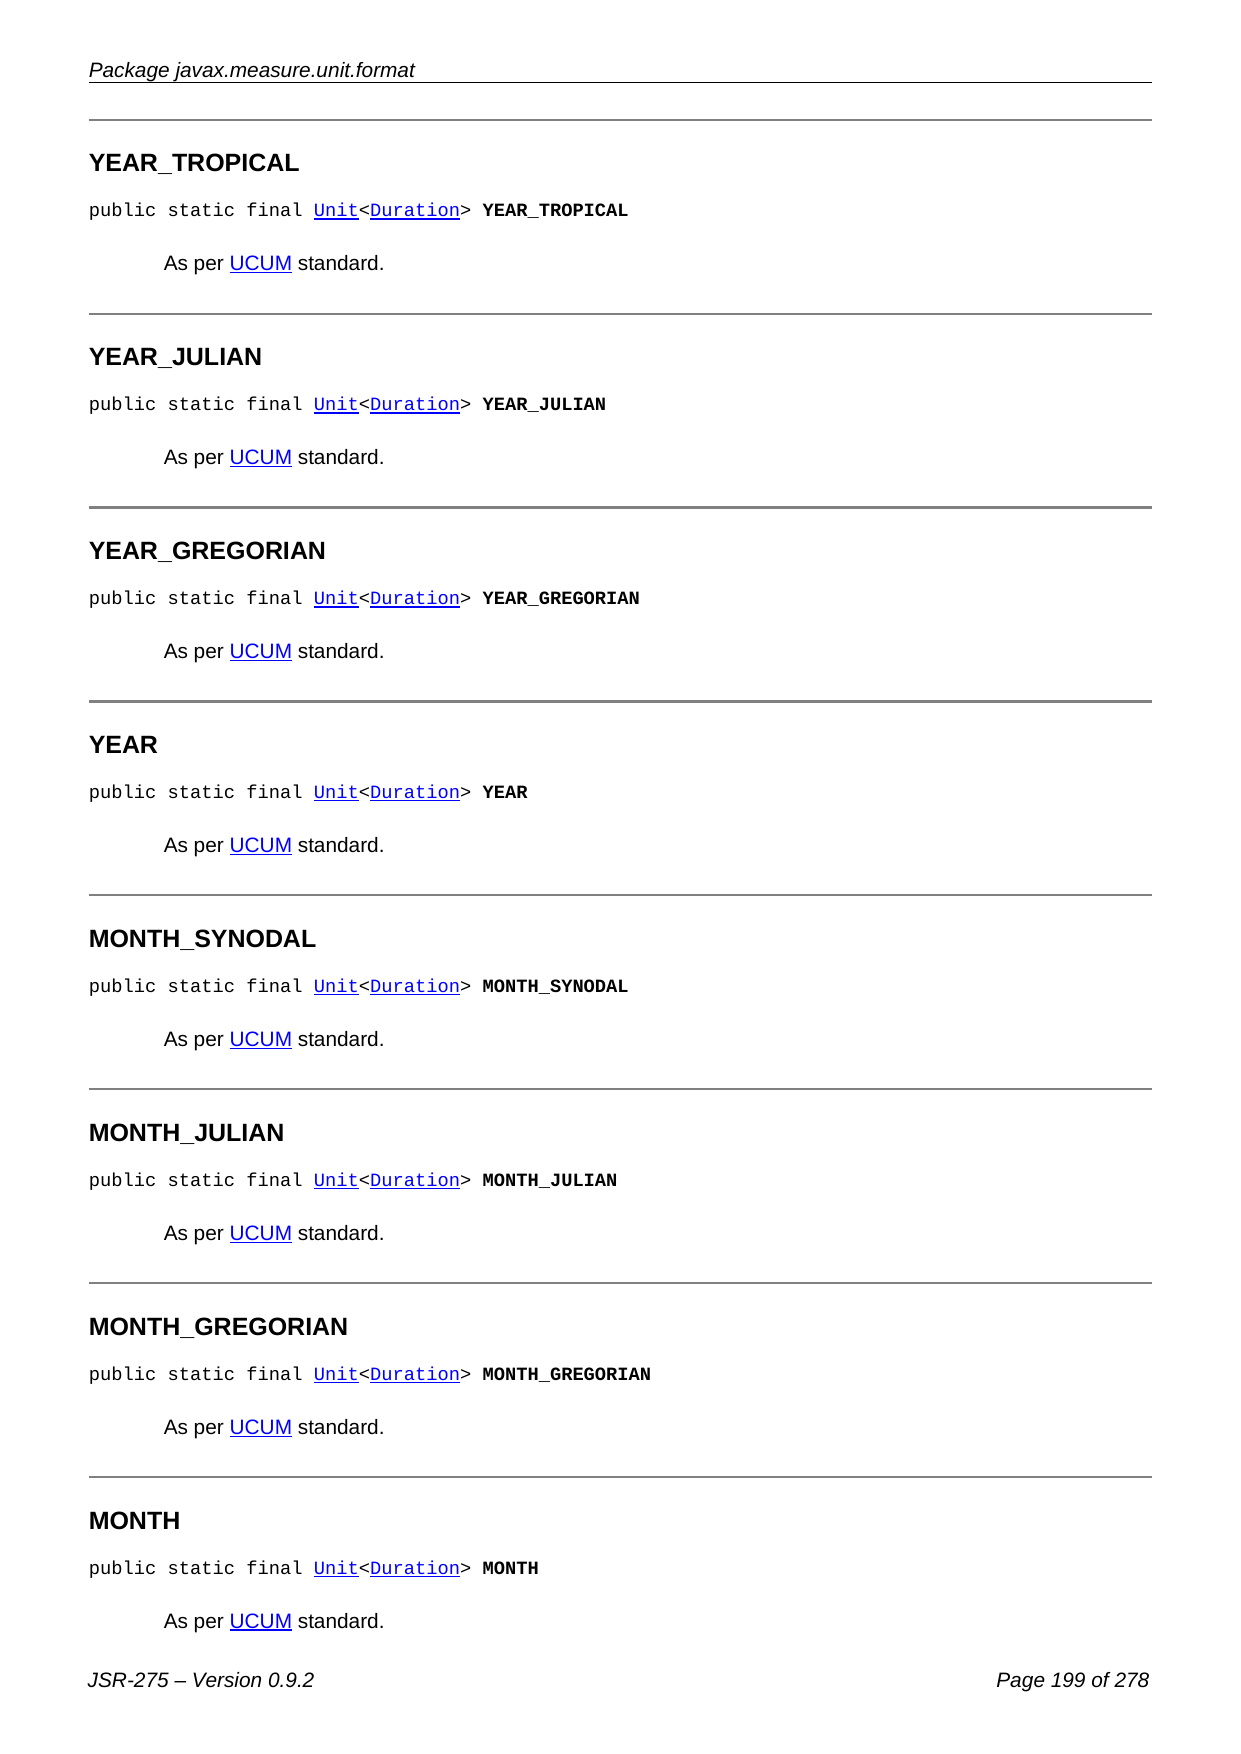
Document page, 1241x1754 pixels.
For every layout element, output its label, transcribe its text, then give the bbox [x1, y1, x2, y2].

subtitle YEAR_GREGORIAN [88, 537, 1152, 565]
subtitle YEAR [88, 731, 1152, 759]
text public static final Unit<Duration> YEAR [88, 783, 1152, 804]
subtitle MONTH_JULIAN [88, 1119, 1152, 1147]
text As per UCUM standard. [163, 639, 1152, 663]
subtitle YEAR_TROPICAL [88, 149, 1152, 177]
text As per UCUM standard. [163, 833, 1152, 857]
text public static final Unit<Duration> YEAR_GREGORIAN [88, 589, 1152, 610]
text As per UCUM standard. [163, 1221, 1152, 1244]
subtitle YEAR_JULIAN [88, 343, 1152, 371]
text As per UCUM standard. [163, 445, 1152, 469]
text As per UCUM standard. [163, 1609, 1152, 1632]
text public static final Unit<Duration> MONTH_GREGORIAN [88, 1365, 1152, 1386]
text public static final Unit<Duration> YEAR_JULIAN [88, 395, 1152, 416]
text As per UCUM standard. [163, 1415, 1152, 1438]
subtitle MONTH [88, 1507, 1152, 1534]
text public static final Unit<Duration> MONTH_SYNODAL [88, 977, 1152, 998]
text public static final Unit<Duration> MONTH [88, 1559, 1152, 1580]
subtitle MONTH_SYNODAL [88, 925, 1152, 953]
subtitle MONTH_GREGORIAN [88, 1313, 1152, 1341]
text public static final Unit<Duration> MONTH_JULIAN [88, 1171, 1152, 1192]
text As per UCUM standard. [163, 251, 1152, 275]
text public static final Unit<Duration> YEAR_TROPICAL [88, 201, 1152, 222]
text As per UCUM standard. [163, 1027, 1152, 1051]
